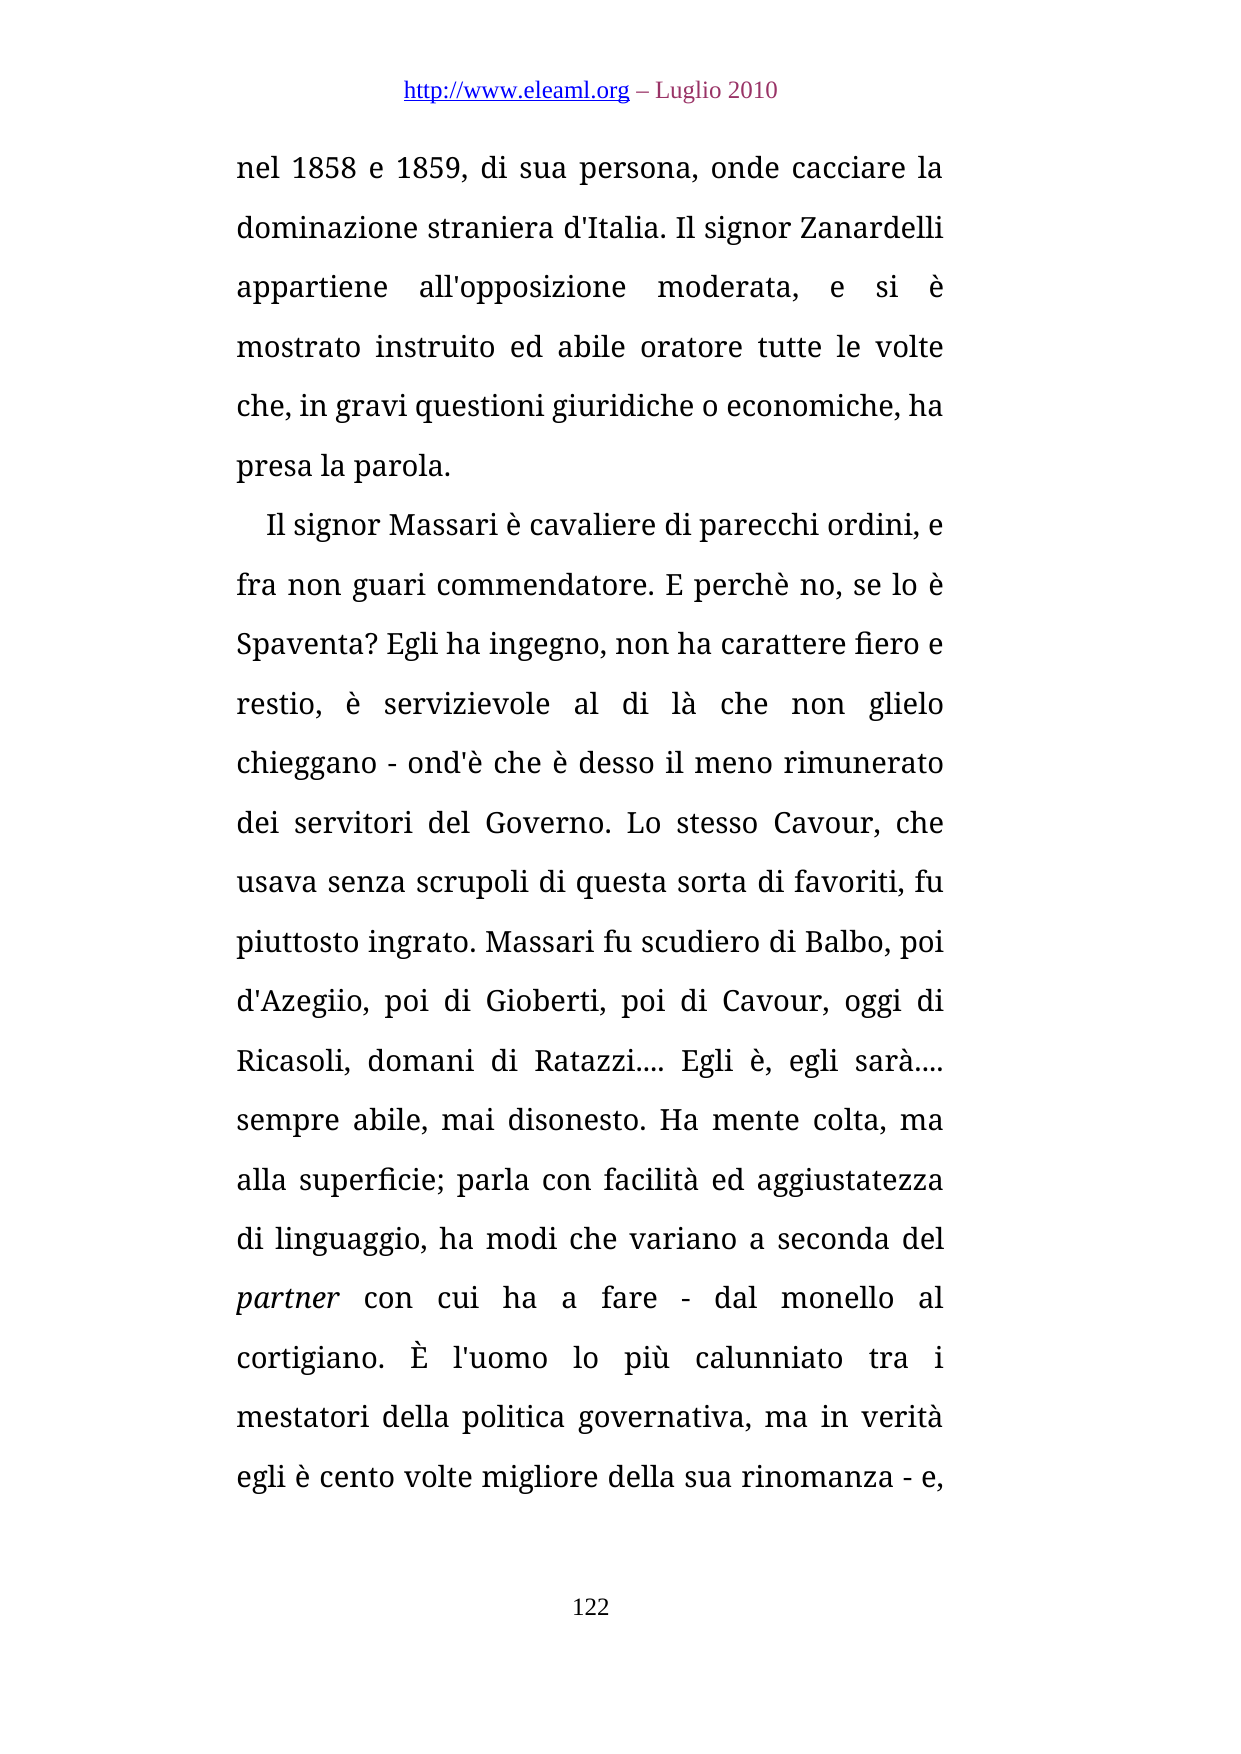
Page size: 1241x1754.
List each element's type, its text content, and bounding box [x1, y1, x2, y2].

text nel 1858 e 1859, di sua persona, onde cacciare la dominazione straniera d'Italia. Il signor Zanardelli appartiene all'opposizione moderata, e si è mostrato instruito ed abile oratore tutte le volte che, in gravi questioni giuridiche o economiche, ha presa la parola. [236, 148, 945, 485]
text Il signor Massari è cavaliere di parecchi ordini, e fra non guari commendatore. E perchè no, se lo è Spaventa? Egli ha ingegno, non ha carattere fiero e restio, è servizievole al di là che non glielo chieggano - ond'è che è desso il meno rimunerato dei servitori del Governo. Lo stesso Cavour, che usava senza scrupoli di questa sorta di favoriti, fu piuttosto ingrato. Massari fu scudiero di Balbo, poi d'Azegiio, poi di Gioberti, poi di Cavour, oggi di Ricasoli, domani di Ratazzi.... Egli è, egli sarà.... sempre abile, mai disonesto. Ha mente colta, ma alla superficie; parla con facilità ed aggiustatezza di linguaggio, ha modi che variano a seconda del partner con cui ha a fare - dal monello al cortigiano. È l'uomo lo più calunniato tra i mestatori della politica governativa, ma in verità egli è cento volte migliore della sua rinomanza - e, [236, 504, 945, 1496]
